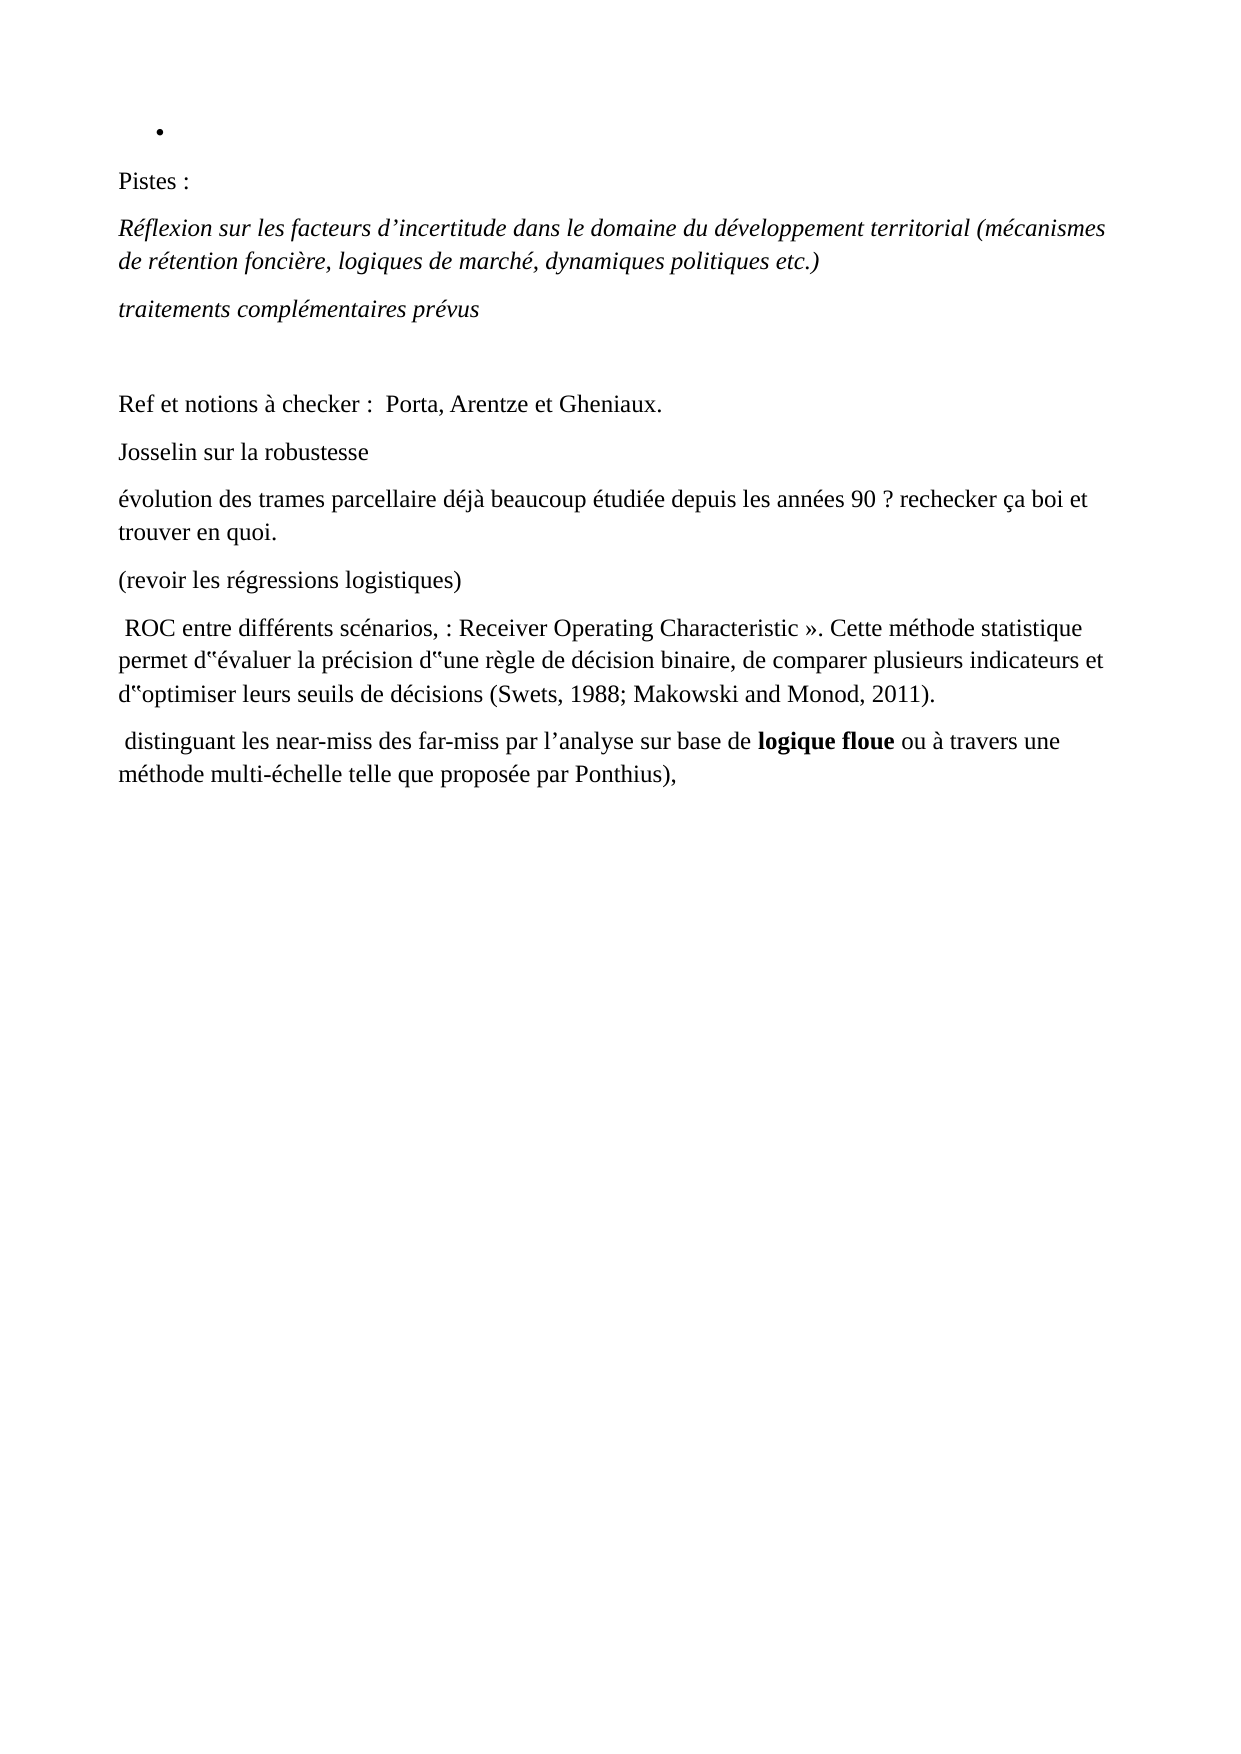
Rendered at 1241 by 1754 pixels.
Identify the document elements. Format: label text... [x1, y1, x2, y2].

text Réflexion sur les facteurs d’incertitude dans le domaine du développement territorial (mécanismes de rétention foncière, logiques de marché, dynamiques politiques etc.) [118, 213, 1122, 275]
text Pistes : [118, 166, 1122, 194]
text distinguant les near-miss des far-miss par l’analyse sur base de logique floue ou à travers une méthode multi-échelle telle que proposée par Ponthius), [118, 726, 1122, 788]
text évolution des trames parcellaire déjà beaucoup étudiée depuis les années 90 ? rechecker ça boi et trouver en quoi. [118, 484, 1122, 546]
text (revoir les régressions logistiques) [118, 565, 1122, 594]
text Josselin sur la robustesse [118, 437, 1122, 466]
text ROC entre différents scénarios, : Receiver Operating Characteristic ». Cette méthode statistique permet d‟évaluer la précision d‟une règle de décision binaire, de comparer plusieurs indicateurs et d‟optimiser leurs seuils de décisions (Swets, 1988; Makowski and Monod, 2011). [118, 613, 1122, 707]
text Ref et notions à checker : Porta, Arentze et Gheniaux. [118, 389, 1122, 418]
text traitements complémentaires prévus [118, 294, 1122, 323]
